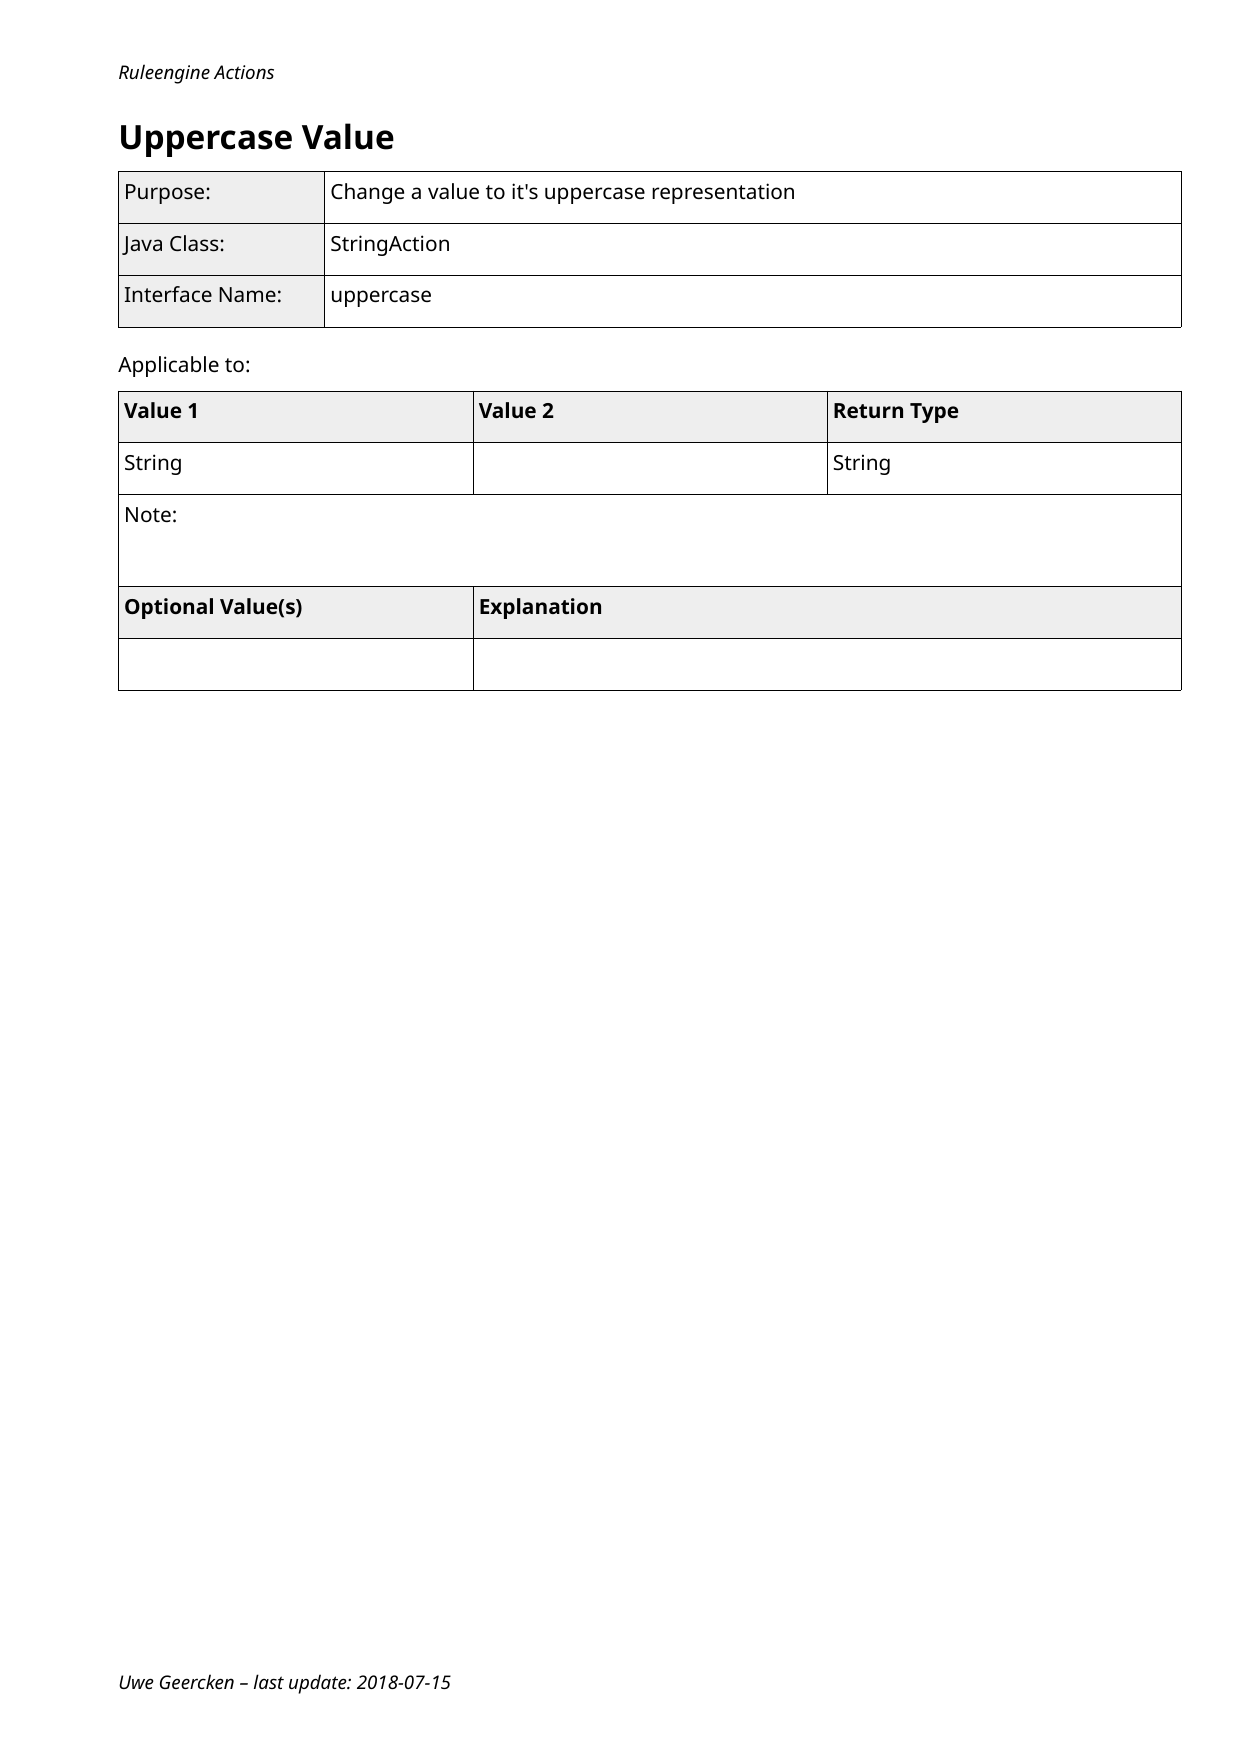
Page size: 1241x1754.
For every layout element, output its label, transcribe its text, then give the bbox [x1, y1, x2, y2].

table_cell Interface Name: [119, 276, 324, 327]
table_cell Optional Value(s) [119, 587, 473, 638]
table_header Change a value to it's uppercase representation [325, 172, 1181, 223]
table_cell String [119, 443, 473, 494]
table_cell Java Class: [119, 224, 324, 275]
table_header Purpose: [119, 172, 324, 223]
table_header Value 2 [474, 392, 827, 442]
table_cell uppercase [325, 276, 1181, 327]
table_cell Note: [119, 495, 1181, 586]
table_cell String [828, 443, 1181, 494]
text Applicable to: [118, 350, 1181, 379]
table_header Value 1 [119, 392, 473, 442]
table_cell StringAction [325, 224, 1181, 275]
table_cell [474, 443, 827, 494]
table_cell Explanation [474, 587, 1181, 638]
table_header Return Type [828, 392, 1181, 442]
table_cell [119, 639, 473, 689]
text Uppercase Value [118, 114, 1181, 159]
table_cell [474, 639, 1181, 689]
